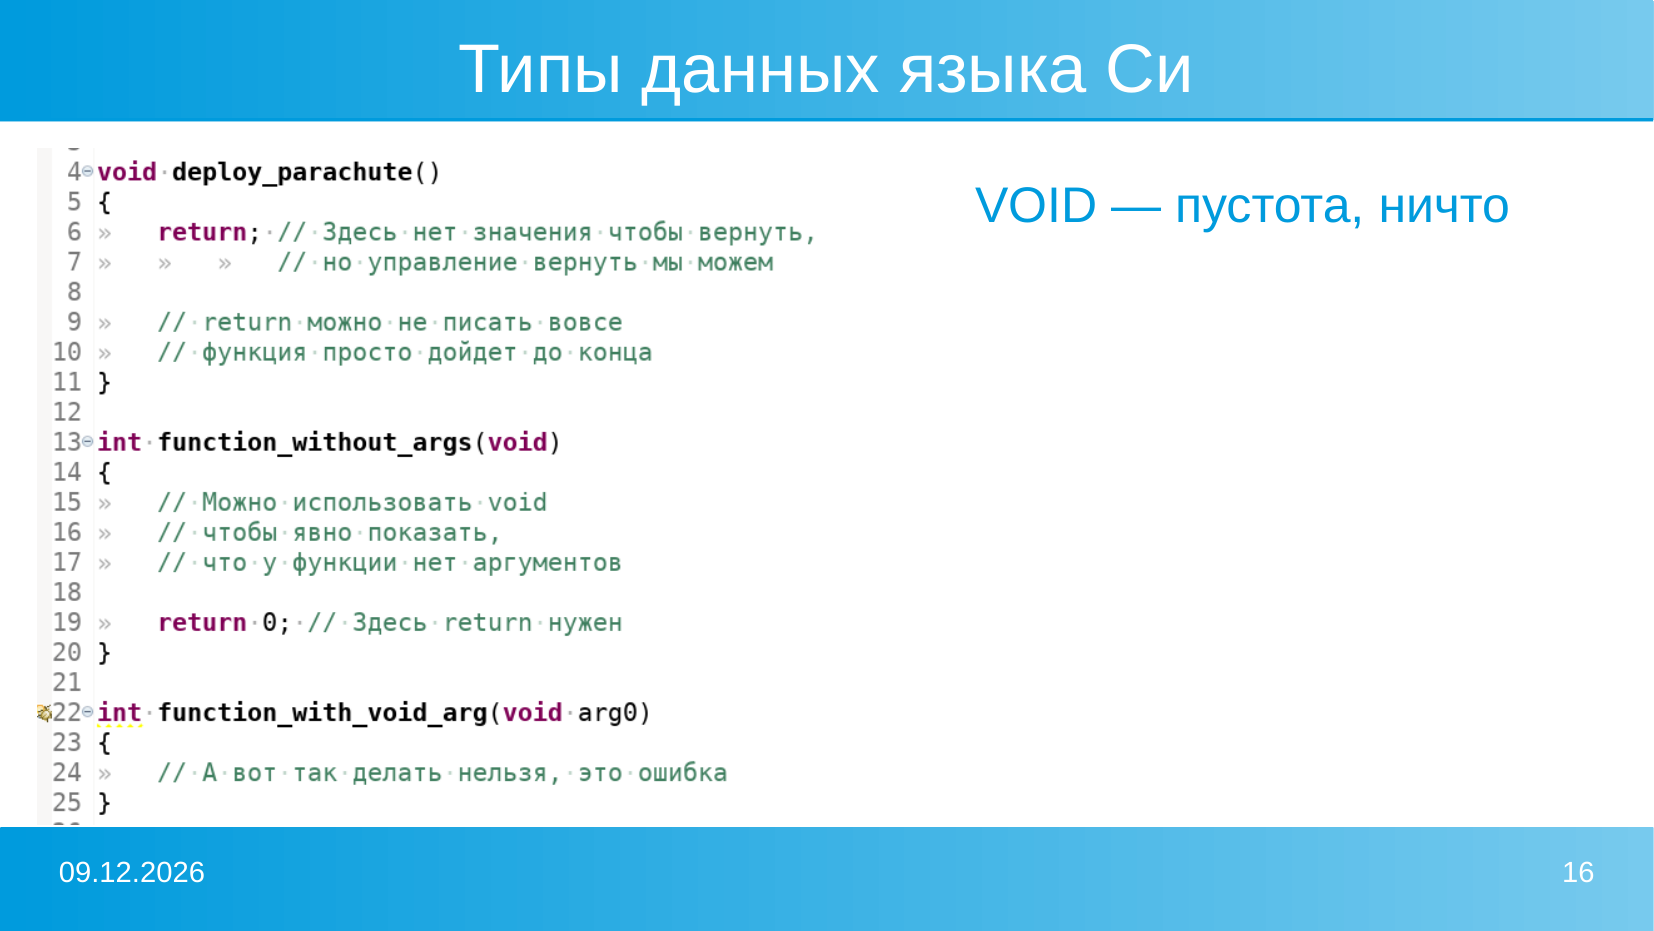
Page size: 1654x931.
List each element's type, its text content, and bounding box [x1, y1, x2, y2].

title Типы данных языка Си [59, 29, 1595, 108]
picture [37, 148, 847, 826]
list VOID — пустота, ничто [975, 177, 1595, 768]
